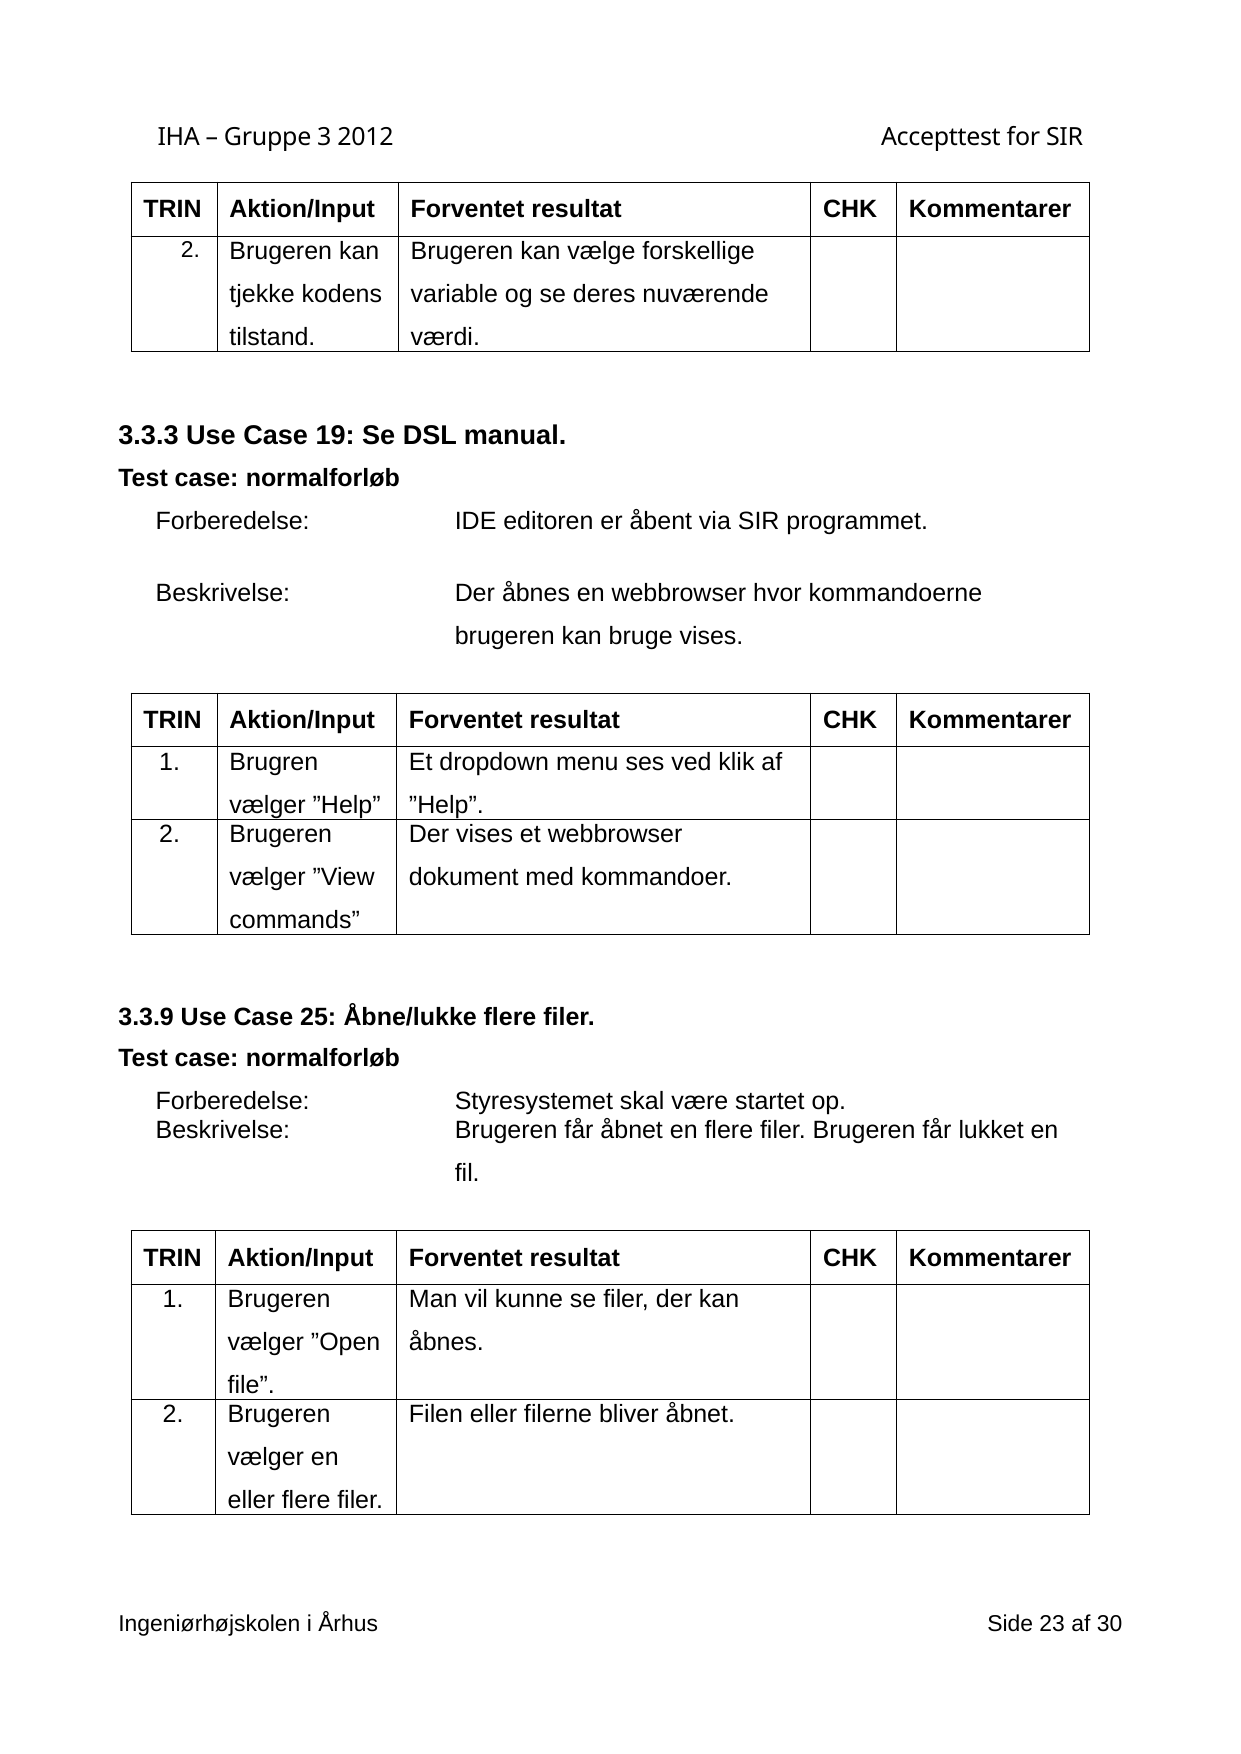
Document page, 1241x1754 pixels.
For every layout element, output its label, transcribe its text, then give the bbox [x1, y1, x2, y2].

table_cell Brugeren vælger ”Open file”. [216, 1285, 396, 1399]
table_cell [132, 237, 217, 351]
table_cell Der åbnes en webbrowser hvor kommandoerne brugeren kan bruge vises. [443, 578, 1089, 649]
table_header CHK [811, 183, 896, 236]
table_cell [811, 1285, 896, 1399]
table_cell Man vil kunne se filer, der kan åbnes. [397, 1285, 810, 1399]
table_cell Brugeren kan vælge forskellige variable og se deres nuværende værdi. [399, 237, 810, 351]
table_header Styresystemet skal være startet op. [443, 1086, 1089, 1115]
table_cell Et dropdown menu ses ved klik af ”Help”. [397, 747, 810, 818]
text Test case: normalforløb [118, 463, 1122, 491]
table_cell [897, 820, 1089, 933]
table_cell 2. [132, 1400, 215, 1514]
table_header Forventet resultat [397, 1231, 810, 1284]
table_cell Brugren vælger ”Help” [218, 747, 396, 818]
table_cell [897, 1285, 1089, 1399]
subtitle 3.3.9 Use Case 25: Åbne/lukke flere filer. [118, 1002, 1122, 1031]
table_header Kommentarer [897, 183, 1089, 236]
table_header Forventet resultat [397, 694, 810, 746]
table_header Aktion/Input [218, 694, 396, 746]
table_header Forberedelse: [144, 506, 443, 578]
table_cell Brugeren får åbnet en flere filer. Brugeren får lukket en fil. [443, 1115, 1089, 1187]
table_header Aktion/Input [216, 1231, 396, 1284]
table_cell [811, 237, 896, 351]
table_header Aktion/Input [218, 183, 398, 236]
subtitle 3.3.3 Use Case 19: Se DSL manual. [118, 419, 1122, 450]
table_cell 1. [132, 1285, 215, 1399]
table_header IDE editoren er åbent via SIR programmet. [443, 506, 1089, 578]
table_cell [897, 747, 1089, 818]
table_cell Brugeren vælger ”View commands” [218, 820, 396, 933]
table_cell Brugeren vælger en eller flere filer. [216, 1400, 396, 1514]
table_cell Brugeren kan tjekke kodens tilstand. [218, 237, 398, 351]
table_header Forventet resultat [399, 183, 810, 236]
table_cell [811, 747, 896, 818]
table_cell [897, 237, 1089, 351]
table_cell [811, 820, 896, 933]
table_header TRIN [132, 1231, 215, 1284]
table_header TRIN [132, 183, 217, 236]
table_header Kommentarer [897, 1231, 1089, 1284]
table_header Kommentarer [897, 694, 1089, 746]
table_cell Der vises et webbrowser dokument med kommandoer. [397, 820, 810, 933]
table_header TRIN [132, 694, 217, 746]
table_cell [897, 1400, 1089, 1514]
text Test case: normalforløb [118, 1043, 1122, 1072]
table_cell [132, 747, 217, 818]
table_cell [811, 1400, 896, 1514]
table_cell Filen eller filerne bliver åbnet. [397, 1400, 810, 1514]
table_cell [132, 820, 217, 933]
table_header Forberedelse: [144, 1086, 443, 1115]
table_header CHK [811, 1231, 896, 1284]
table_header CHK [811, 694, 896, 746]
table_cell Beskrivelse: [144, 1115, 443, 1187]
table_cell Beskrivelse: [144, 578, 443, 649]
